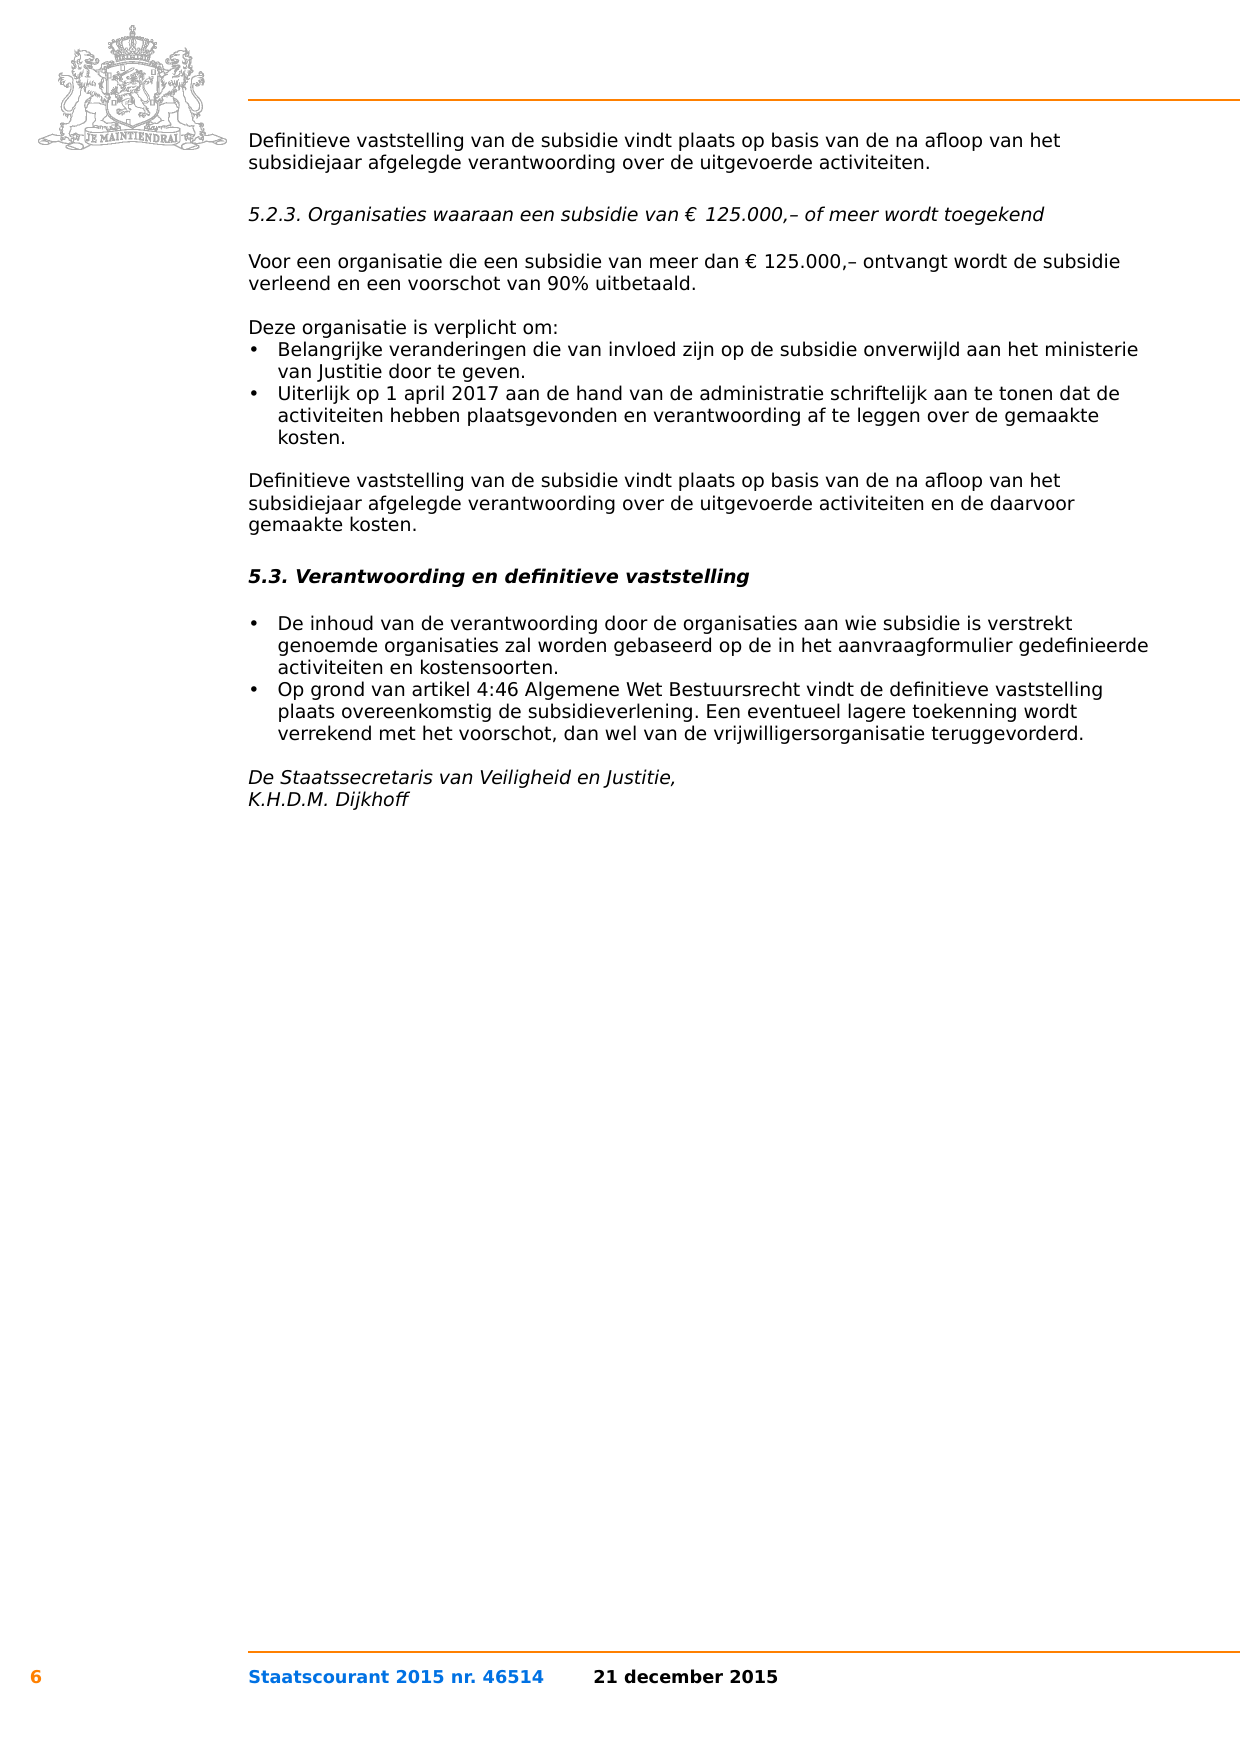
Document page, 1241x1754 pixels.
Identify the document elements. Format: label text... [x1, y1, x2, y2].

picture [38, 25, 227, 150]
text Deze organisatie is verplicht om: [248, 317, 1163, 339]
text • Uiterlijk op 1 april 2017 aan de hand van de administratie schriftelijk aan te tonen dat de activiteiten hebben plaatsgevonden en verantwoording af te leggen over de gemaakte kosten. [248, 383, 1163, 448]
text • Belangrijke veranderingen die van invloed zijn op de subsidie onverwijld aan het ministerie van Justitie door te geven. [248, 339, 1163, 383]
text Definitieve vaststelling van de subsidie vindt plaats op basis van de na afloop van het subsidiejaar afgelegde verantwoording over de uitgevoerde activiteiten en de daarvoor gemaakte kosten. [248, 470, 1163, 536]
text Definitieve vaststelling van de subsidie vindt plaats op basis van de na afloop van het subsidiejaar afgelegde verantwoording over de uitgevoerde activiteiten. [248, 130, 1163, 174]
subtitle 5.3. Verantwoording en definitieve vaststelling [248, 566, 1163, 588]
text De Staatssecretaris van Veiligheid en Justitie, K.H.D.M. Dijkhoff [248, 767, 1163, 811]
text • De inhoud van de verantwoording door de organisaties aan wie subsidie is verstrekt genoemde organisaties zal worden gebaseerd op de in het aanvraagformulier gedefinieerde activiteiten en kostensoorten. [248, 613, 1163, 679]
text Voor een organisatie die een subsidie van meer dan € 125.000,– ontvangt wordt de subsidie verleend en een voorschot van 90% uitbetaald. [248, 251, 1163, 295]
text • Op grond van artikel 4:46 Algemene Wet Bestuursrecht vindt de definitieve vaststelling plaats overeenkomstig de subsidieverlening. Een eventueel lagere toekenning wordt verrekend met het voorschot, dan wel van de vrijwilligersorganisatie teruggevorderd. [248, 679, 1163, 745]
subtitle 5.2.3. Organisaties waaraan een subsidie van € 125.000,– of meer wordt toegekend [248, 204, 1163, 226]
